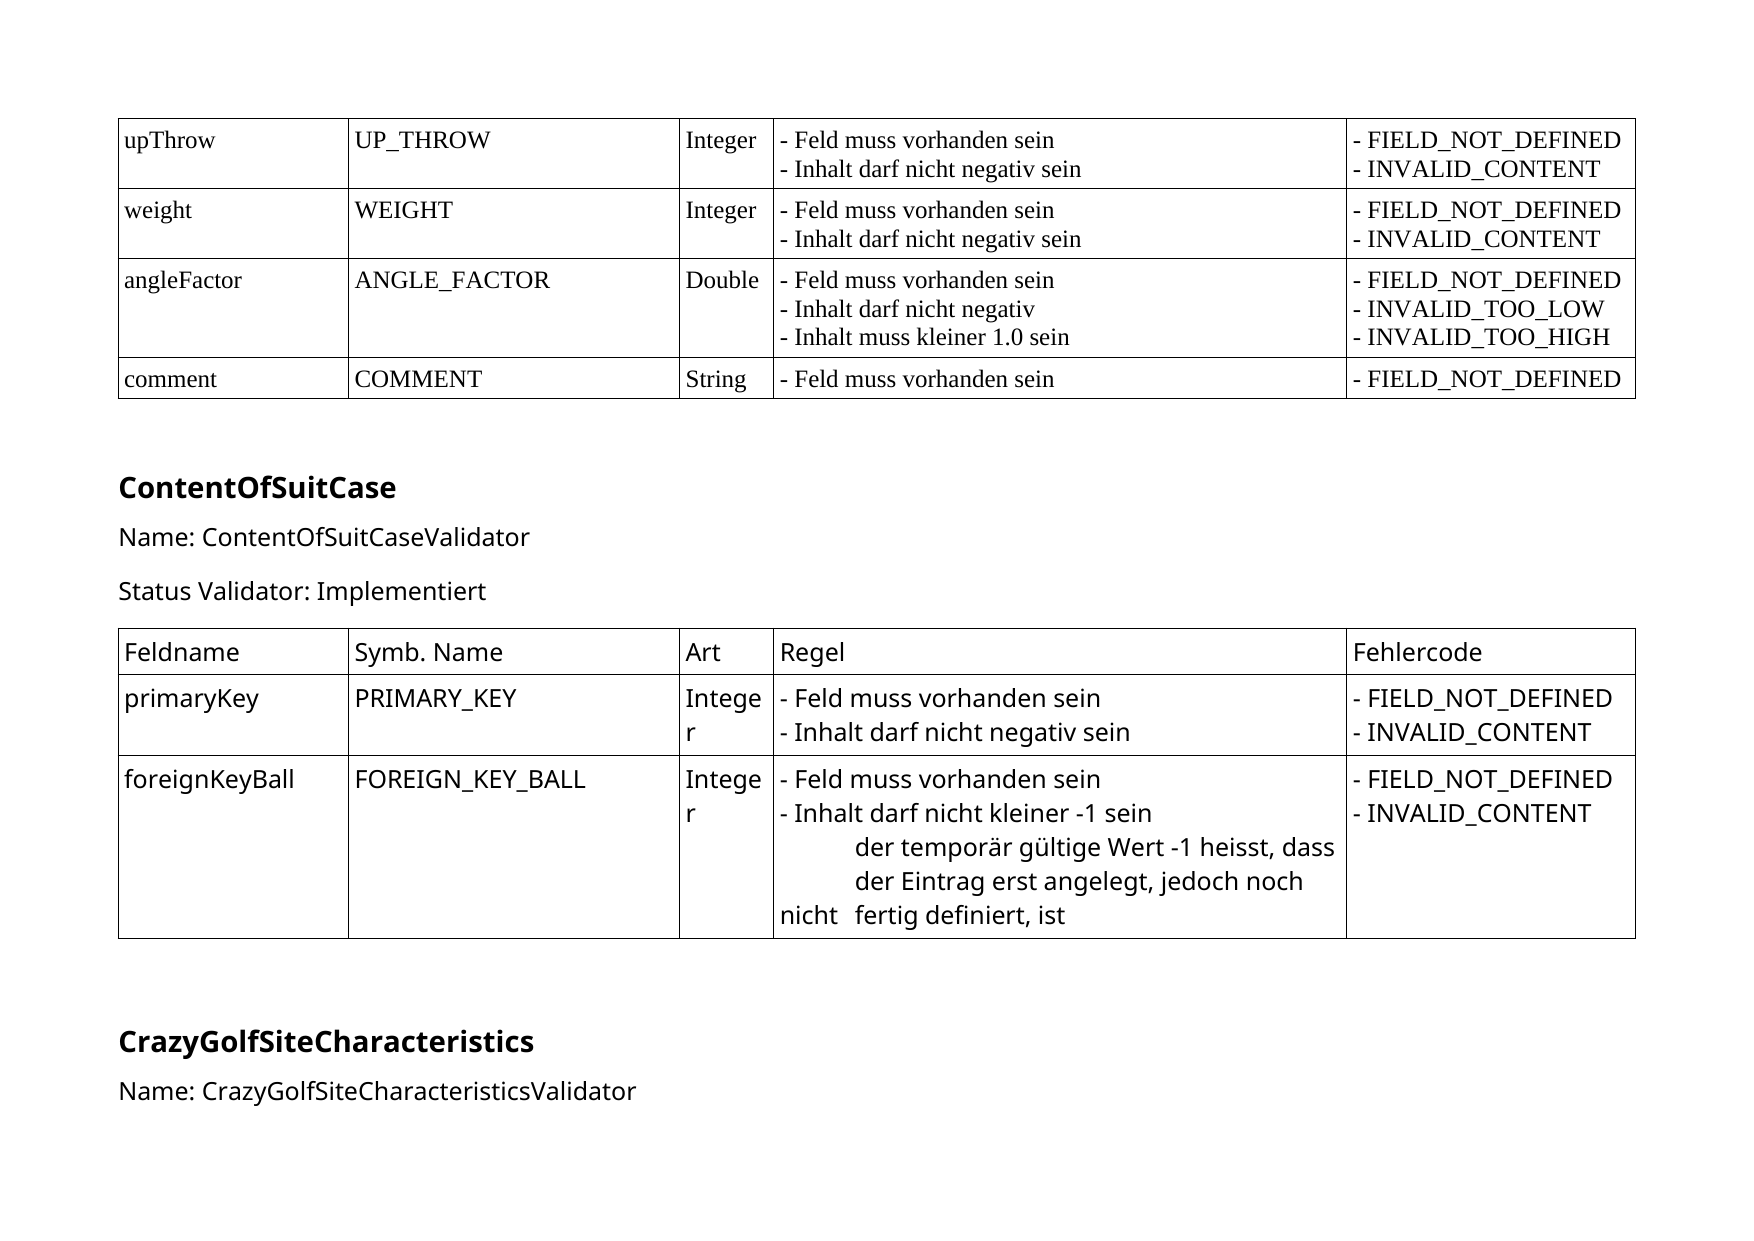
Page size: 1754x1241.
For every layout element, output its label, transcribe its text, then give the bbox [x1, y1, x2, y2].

table_cell UP_THROW [349, 119, 679, 188]
table_header Fehlercode [1347, 629, 1635, 674]
table_cell weight [119, 189, 348, 258]
table_cell - FIELD_NOT_DEFINED - INVALID_CONTENT [1347, 119, 1635, 188]
table_cell - Feld muss vorhanden sein - Inhalt darf nicht negativ sein [774, 119, 1346, 188]
table_cell Integer [680, 756, 773, 937]
table_header Symb. Name [349, 629, 679, 674]
text Name: CrazyGolfSiteCharacteristicsValidator [118, 1074, 1636, 1108]
table_cell - Feld muss vorhanden sein - Inhalt darf nicht kleiner -1 sein der temporär gültige Wert -1 heisst, dass der Eintrag erst angelegt, jedoch noch nicht fertig definiert, ist [774, 756, 1346, 937]
table_cell Integer [680, 119, 773, 188]
table_cell - Feld muss vorhanden sein - Inhalt darf nicht negativ - Inhalt muss kleiner 1.0 sein [774, 259, 1346, 357]
table_cell Integer [680, 675, 773, 755]
table_cell Double [680, 259, 773, 357]
table_header Art [680, 629, 773, 674]
table_cell ANGLE_FACTOR [349, 259, 679, 357]
subtitle ContentOfSuitCase [118, 467, 1636, 507]
text Name: ContentOfSuitCaseValidator [118, 520, 1636, 554]
table_cell FOREIGN_KEY_BALL [349, 756, 679, 937]
table_cell COMMENT [349, 358, 679, 398]
table_cell - FIELD_NOT_DEFINED - INVALID_CONTENT [1347, 675, 1635, 755]
table_cell Integer [680, 189, 773, 258]
table_cell upThrow [119, 119, 348, 188]
table_cell foreignKeyBall [119, 756, 348, 937]
table_cell comment [119, 358, 348, 398]
table_cell - Feld muss vorhanden sein - Inhalt darf nicht negativ sein [774, 675, 1346, 755]
table_cell - FIELD_NOT_DEFINED - INVALID_CONTENT [1347, 189, 1635, 258]
subtitle CrazyGolfSiteCharacteristics [118, 1021, 1636, 1061]
table_cell - Feld muss vorhanden sein - Inhalt darf nicht negativ sein [774, 189, 1346, 258]
table_cell - Feld muss vorhanden sein [774, 358, 1346, 398]
table_cell primaryKey [119, 675, 348, 755]
table_cell - FIELD_NOT_DEFINED [1347, 358, 1635, 398]
table_header Feldname [119, 629, 348, 674]
table_header Regel [774, 629, 1346, 674]
table_cell - FIELD_NOT_DEFINED - INVALID_CONTENT [1347, 756, 1635, 937]
table_cell PRIMARY_KEY [349, 675, 679, 755]
table_cell - FIELD_NOT_DEFINED - INVALID_TOO_LOW - INVALID_TOO_HIGH [1347, 259, 1635, 357]
table_cell WEIGHT [349, 189, 679, 258]
table_cell String [680, 358, 773, 398]
table_cell angleFactor [119, 259, 348, 357]
text Status Validator: Implementiert [118, 574, 1636, 608]
